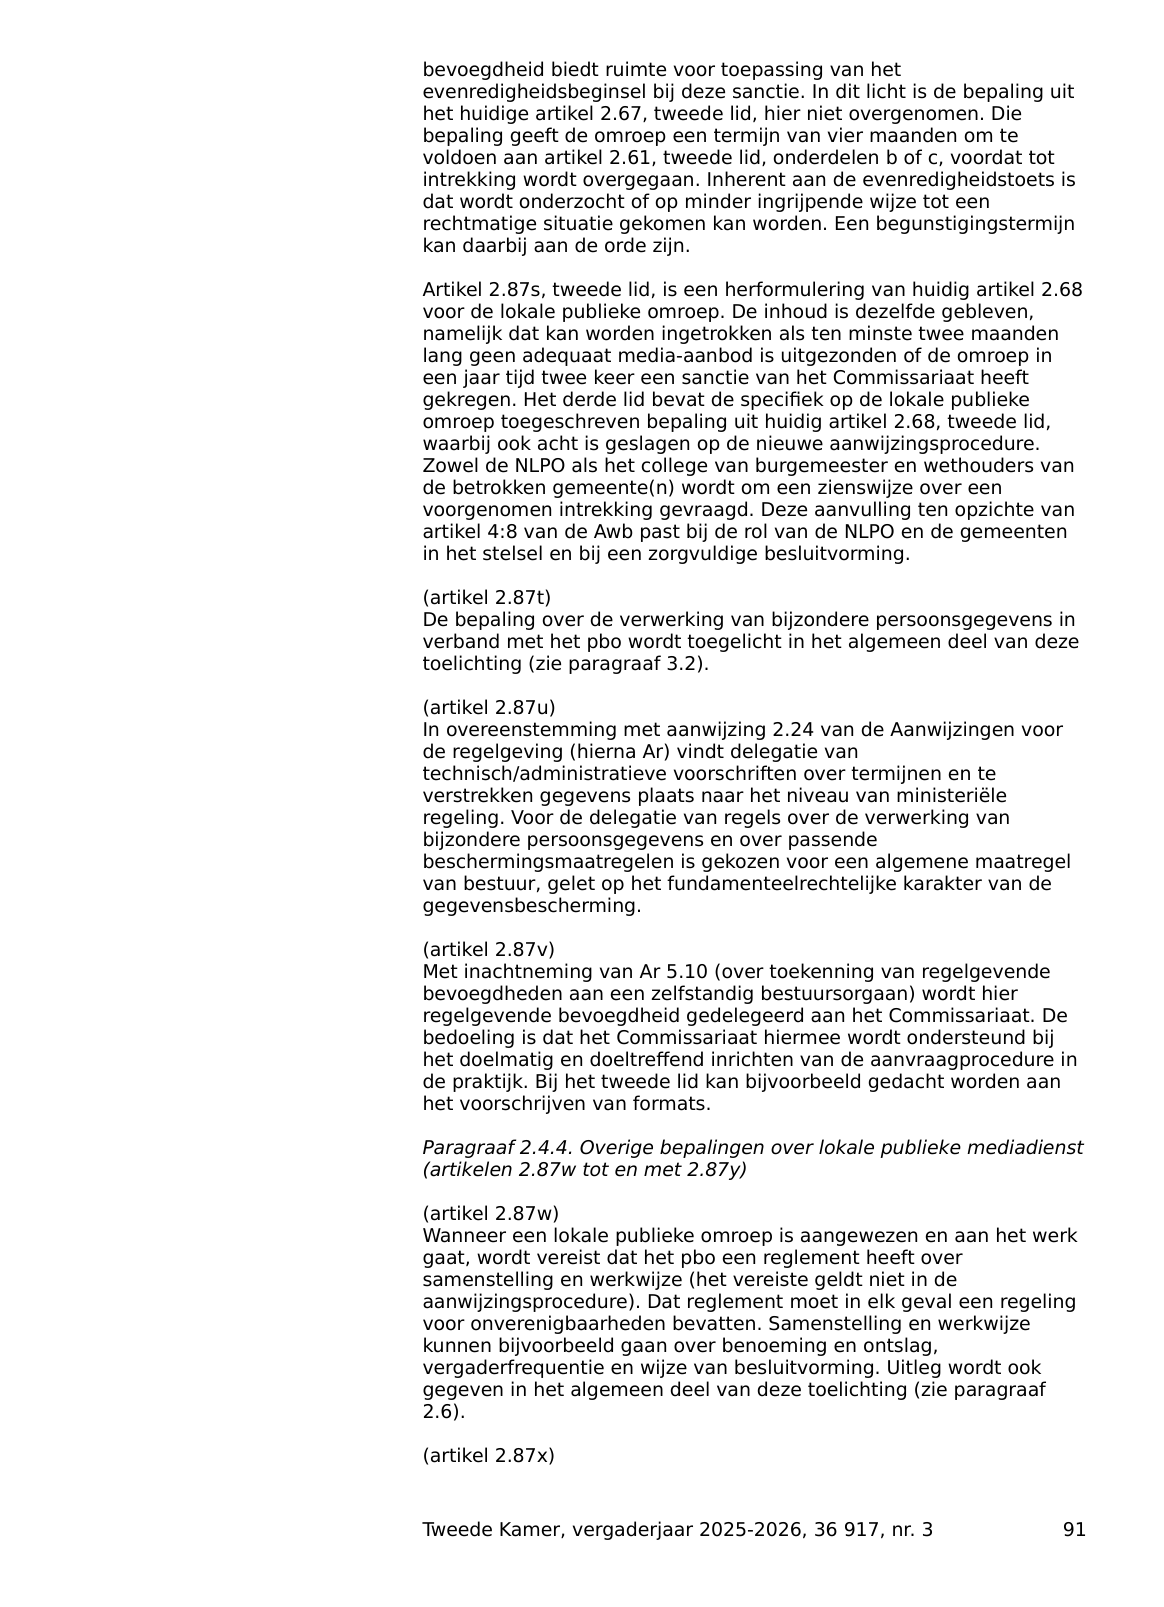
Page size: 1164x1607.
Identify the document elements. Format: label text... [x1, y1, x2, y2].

text Artikel 2.87s, tweede lid, is een herformulering van huidig artikel 2.68 voor de lokale publieke omroep. De inhoud is dezelfde gebleven, namelijk dat kan worden ingetrokken als ten minste twee maanden lang geen adequaat media-aanbod is uitgezonden of de omroep in een jaar tijd twee keer een sanctie van het Commissariaat heeft gekregen. Het derde lid bevat de specifiek op de lokale publieke omroep toegeschreven bepaling uit huidig artikel 2.68, tweede lid, waarbij ook acht is geslagen op de nieuwe aanwijzingsprocedure. Zowel de NLPO als het college van burgemeester en wethouders van de betrokken gemeente(n) wordt om een zienswijze over een voorgenomen intrekking gevraagd. Deze aanvulling ten opzichte van artikel 4:8 van de Awb past bij de rol van de NLPO en de gemeenten in het stelsel en bij een zorgvuldige besluitvorming. [422, 279, 1087, 565]
text bevoegdheid biedt ruimte voor toepassing van het evenredigheidsbeginsel bij deze sanctie. In dit licht is de bepaling uit het huidige artikel 2.67, tweede lid, hier niet overgenomen. Die bepaling geeft de omroep een termijn van vier maanden om te voldoen aan artikel 2.61, tweede lid, onderdelen b of c, voordat tot intrekking wordt overgegaan. Inherent aan de evenredigheidstoets is dat wordt onderzocht of op minder ingrijpende wijze tot een rechtmatige situatie gekomen kan worden. Een begunstigingstermijn kan daarbij aan de orde zijn. [422, 59, 1087, 257]
text De bepaling over de verwerking van bijzondere persoonsgegevens in verband met het pbo wordt toegelicht in het algemeen deel van deze toelichting (zie paragraaf 3.2). [422, 609, 1087, 675]
text (artikel 2.87x) [422, 1445, 1087, 1467]
text Met inachtneming van Ar 5.10 (over toekenning van regelgevende bevoegdheden aan een zelfstandig bestuursorgaan) wordt hier regelgevende bevoegdheid gedelegeerd aan het Commissariaat. De bedoeling is dat het Commissariaat hiermee wordt ondersteund bij het doelmatig en doeltreffend inrichten van de aanvraagprocedure in de praktijk. Bij het tweede lid kan bijvoorbeeld gedacht worden aan het voorschrijven van formats. [422, 961, 1087, 1115]
subtitle Paragraaf 2.4.4. Overige bepalingen over lokale publieke mediadienst (artikelen 2.87w tot en met 2.87y) [422, 1137, 1087, 1181]
text (artikel 2.87t) [422, 587, 1087, 609]
text In overeenstemming met aanwijzing 2.24 van de Aanwijzingen voor de regelgeving (hierna Ar) vindt delegatie van technisch/administratieve voorschriften over termijnen en te verstrekken gegevens plaats naar het niveau van ministeriële regeling. Voor de delegatie van regels over de verwerking van bijzondere persoonsgegevens en over passende beschermingsmaatregelen is gekozen voor een algemene maatregel van bestuur, gelet op het fundamenteelrechtelijke karakter van de gegevensbescherming. [422, 719, 1087, 917]
text (artikel 2.87u) [422, 697, 1087, 719]
text (artikel 2.87w) [422, 1203, 1087, 1225]
text (artikel 2.87v) [422, 939, 1087, 961]
text Wanneer een lokale publieke omroep is aangewezen en aan het werk gaat, wordt vereist dat het pbo een reglement heeft over samenstelling en werkwijze (het vereiste geldt niet in de aanwijzingsprocedure). Dat reglement moet in elk geval een regeling voor onverenigbaarheden bevatten. Samenstelling en werkwijze kunnen bijvoorbeeld gaan over benoeming en ontslag, vergaderfrequentie en wijze van besluitvorming. Uitleg wordt ook gegeven in het algemeen deel van deze toelichting (zie paragraaf 2.6). [422, 1225, 1087, 1423]
